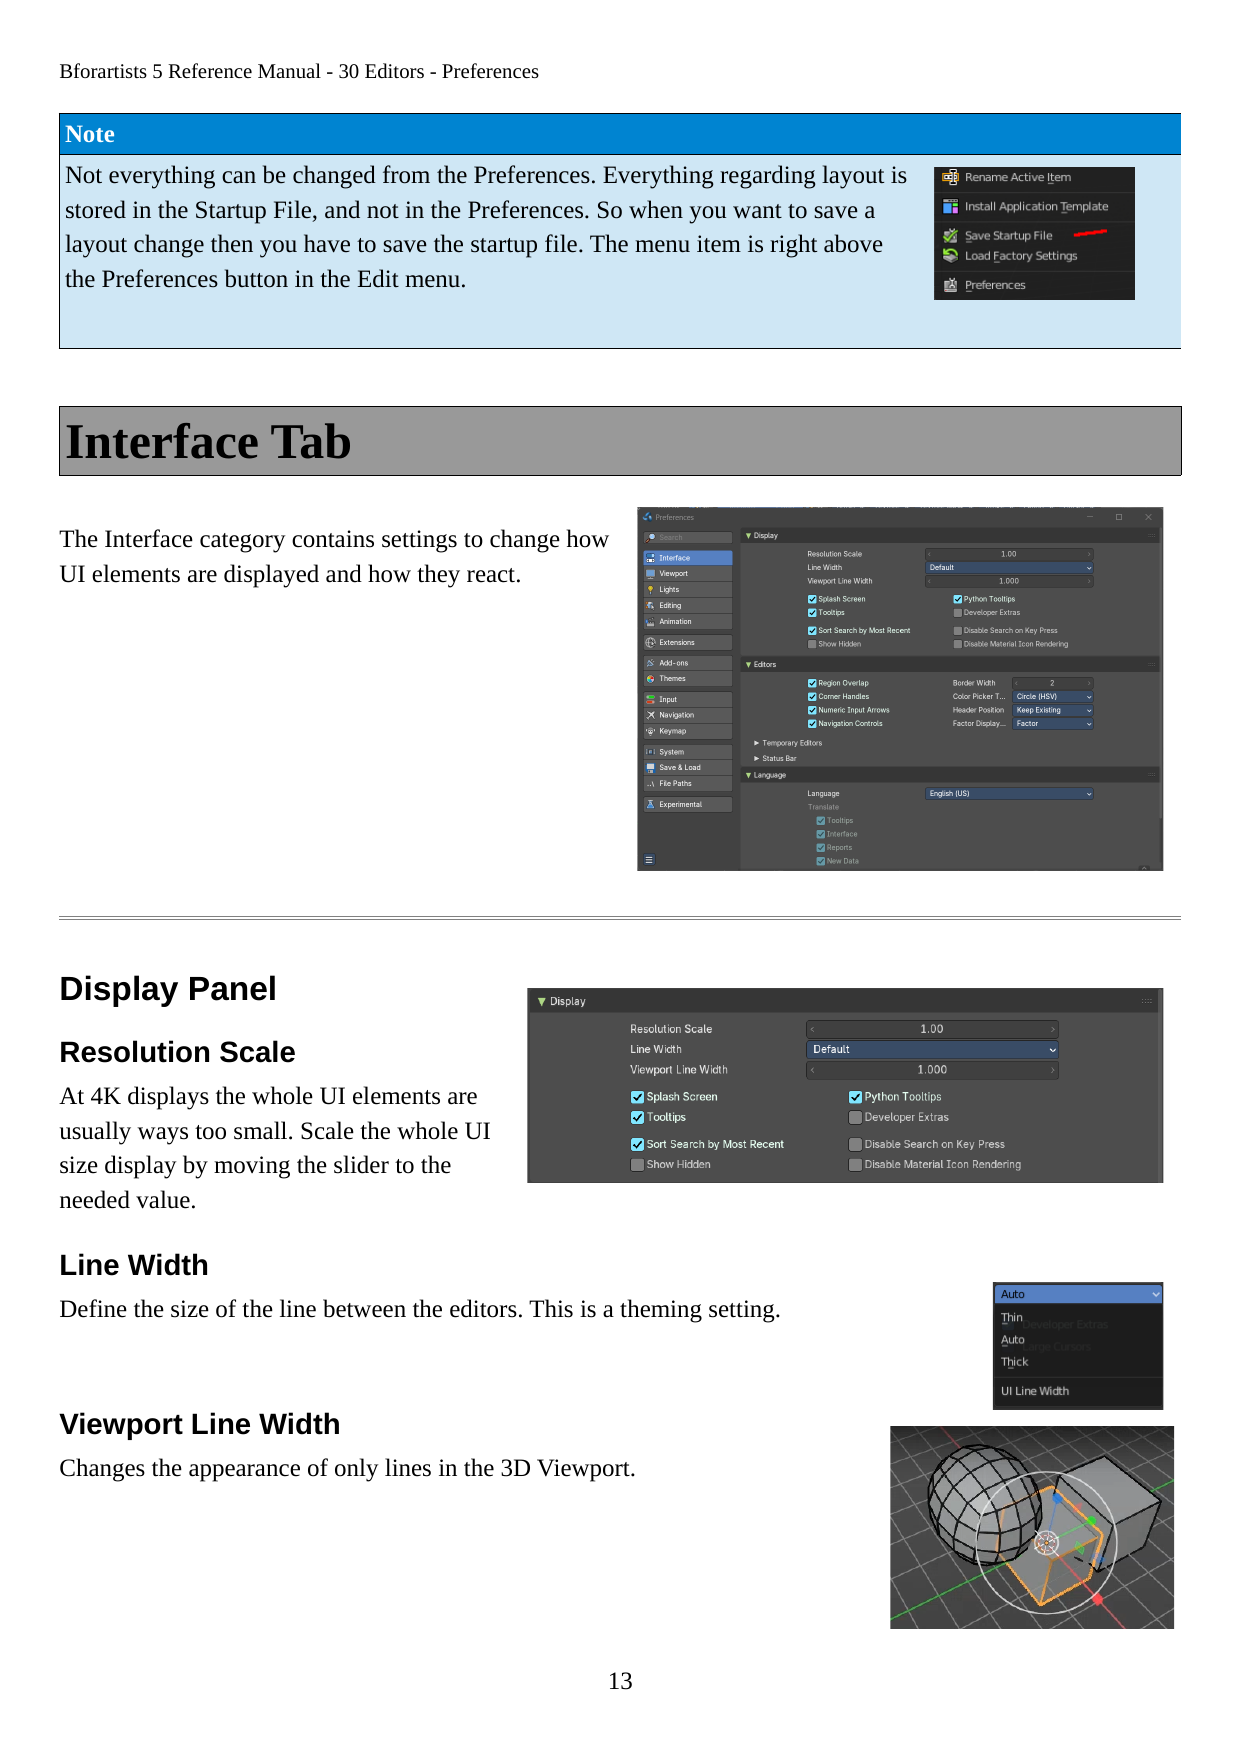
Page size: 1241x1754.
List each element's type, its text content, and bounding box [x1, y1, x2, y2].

subtitle Viewport Line Width [59, 1407, 1181, 1441]
text At 4K displays the whole UI elements are usually ways too small. Scale the whole UI size display by moving the slider to the needed value. [59, 1081, 1181, 1213]
subtitle Resolution Scale [59, 1035, 527, 1069]
subtitle Line Width [59, 1248, 1181, 1282]
picture [992, 1282, 1164, 1410]
picture [934, 167, 1135, 300]
table_header Interface Tab [60, 407, 1181, 475]
picture [890, 1426, 1175, 1629]
text Changes the appearance of only lines in the 3D Viewport. [59, 1453, 890, 1482]
text Define the size of the line between the editors. This is a theming setting. [59, 1294, 992, 1323]
table_cell Not everything can be changed from the Preferences. Everything regarding layout is stored in the Startup File, and not in the Preferences. So when you want to save a layout change then you have to save the startup file. The menu item is right above the Preferences button in the Edit menu. [60, 155, 1181, 348]
table_header Note [60, 114, 1181, 154]
text The Interface category contains settings to change how UI elements are displayed and how they react. [59, 524, 637, 588]
subtitle Display Panel [59, 969, 1181, 1008]
picture [527, 988, 1164, 1183]
subtitle [1164, 1035, 1181, 1069]
picture [637, 507, 1164, 871]
